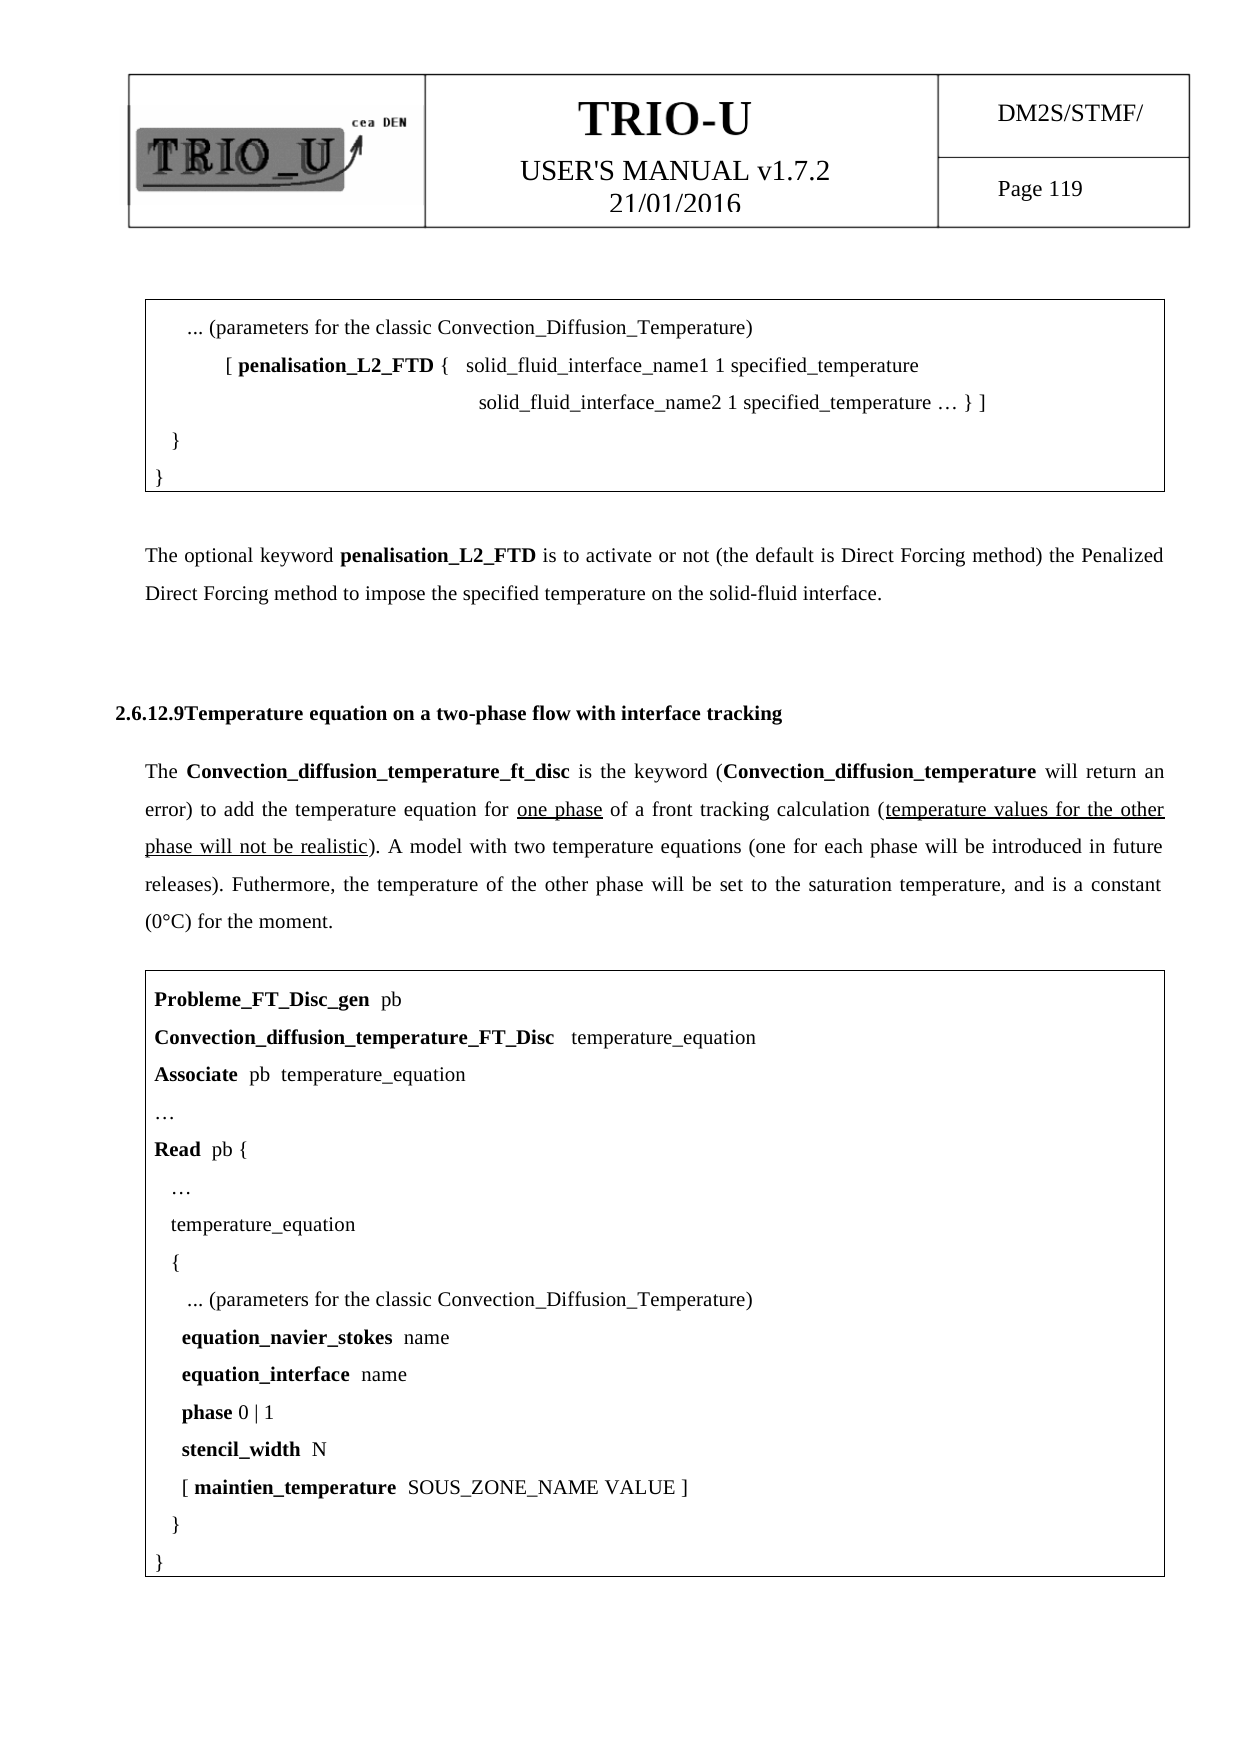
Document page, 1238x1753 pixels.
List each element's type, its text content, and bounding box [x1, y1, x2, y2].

text ... (parameters for the classic Convection_Diffusion_Temperature) [146, 1270, 1164, 1308]
text … [146, 1158, 1164, 1195]
text … [146, 1083, 1164, 1120]
text Associate pb temperature_equation [146, 1045, 1164, 1083]
text { [146, 1233, 1164, 1270]
text phase 0 | 1 [146, 1383, 1164, 1420]
text } [146, 411, 1164, 448]
text equation_interface name [146, 1345, 1164, 1383]
text The optional keyword penalisation_L2_FTD is to activate or not (the default is Direct Forcing method) the Penalized Direct Forcing method to impose the specified temperature on the solid-fluid interface. [145, 530, 1165, 605]
text Probleme_FT_Disc_gen pb [146, 971, 1164, 1008]
subtitle Temperature equation on a two-phase flow with interface tracking [115, 701, 1165, 724]
text Convection_diffusion_temperature_FT_Disc temperature_equation [146, 1008, 1164, 1045]
text temperature_equation [146, 1195, 1164, 1233]
text ... (parameters for the classic Convection_Diffusion_Temperature) [146, 300, 1164, 336]
text The Convection_diffusion_temperature_ft_disc is the keyword (Convection_diffusion_temperature will return an error) to add the temperature equation for one phase of a front tracking calculation (temperature values for the other phase will not be realistic). A model with two temperature equations (one for each phase will be introduced in future releases). Futhermore, the temperature of the other phase will be set to the saturation temperature, and is a constant (0°C) for the moment. [145, 745, 1165, 933]
text } [146, 1495, 1164, 1533]
text equation_navier_stokes name [146, 1308, 1164, 1345]
text } [146, 1533, 1164, 1576]
text Read pb { [146, 1120, 1164, 1158]
text [ penalisation_L2_FTD { solid_fluid_interface_name1 1 specified_temperature [146, 336, 1164, 373]
text solid_fluid_interface_name2 1 specified_temperature … } ] [146, 373, 1164, 411]
text } [146, 448, 1164, 491]
text stencil_width N [146, 1420, 1164, 1458]
text [ maintien_temperature SOUS_ZONE_NAME VALUE ] [146, 1458, 1164, 1495]
